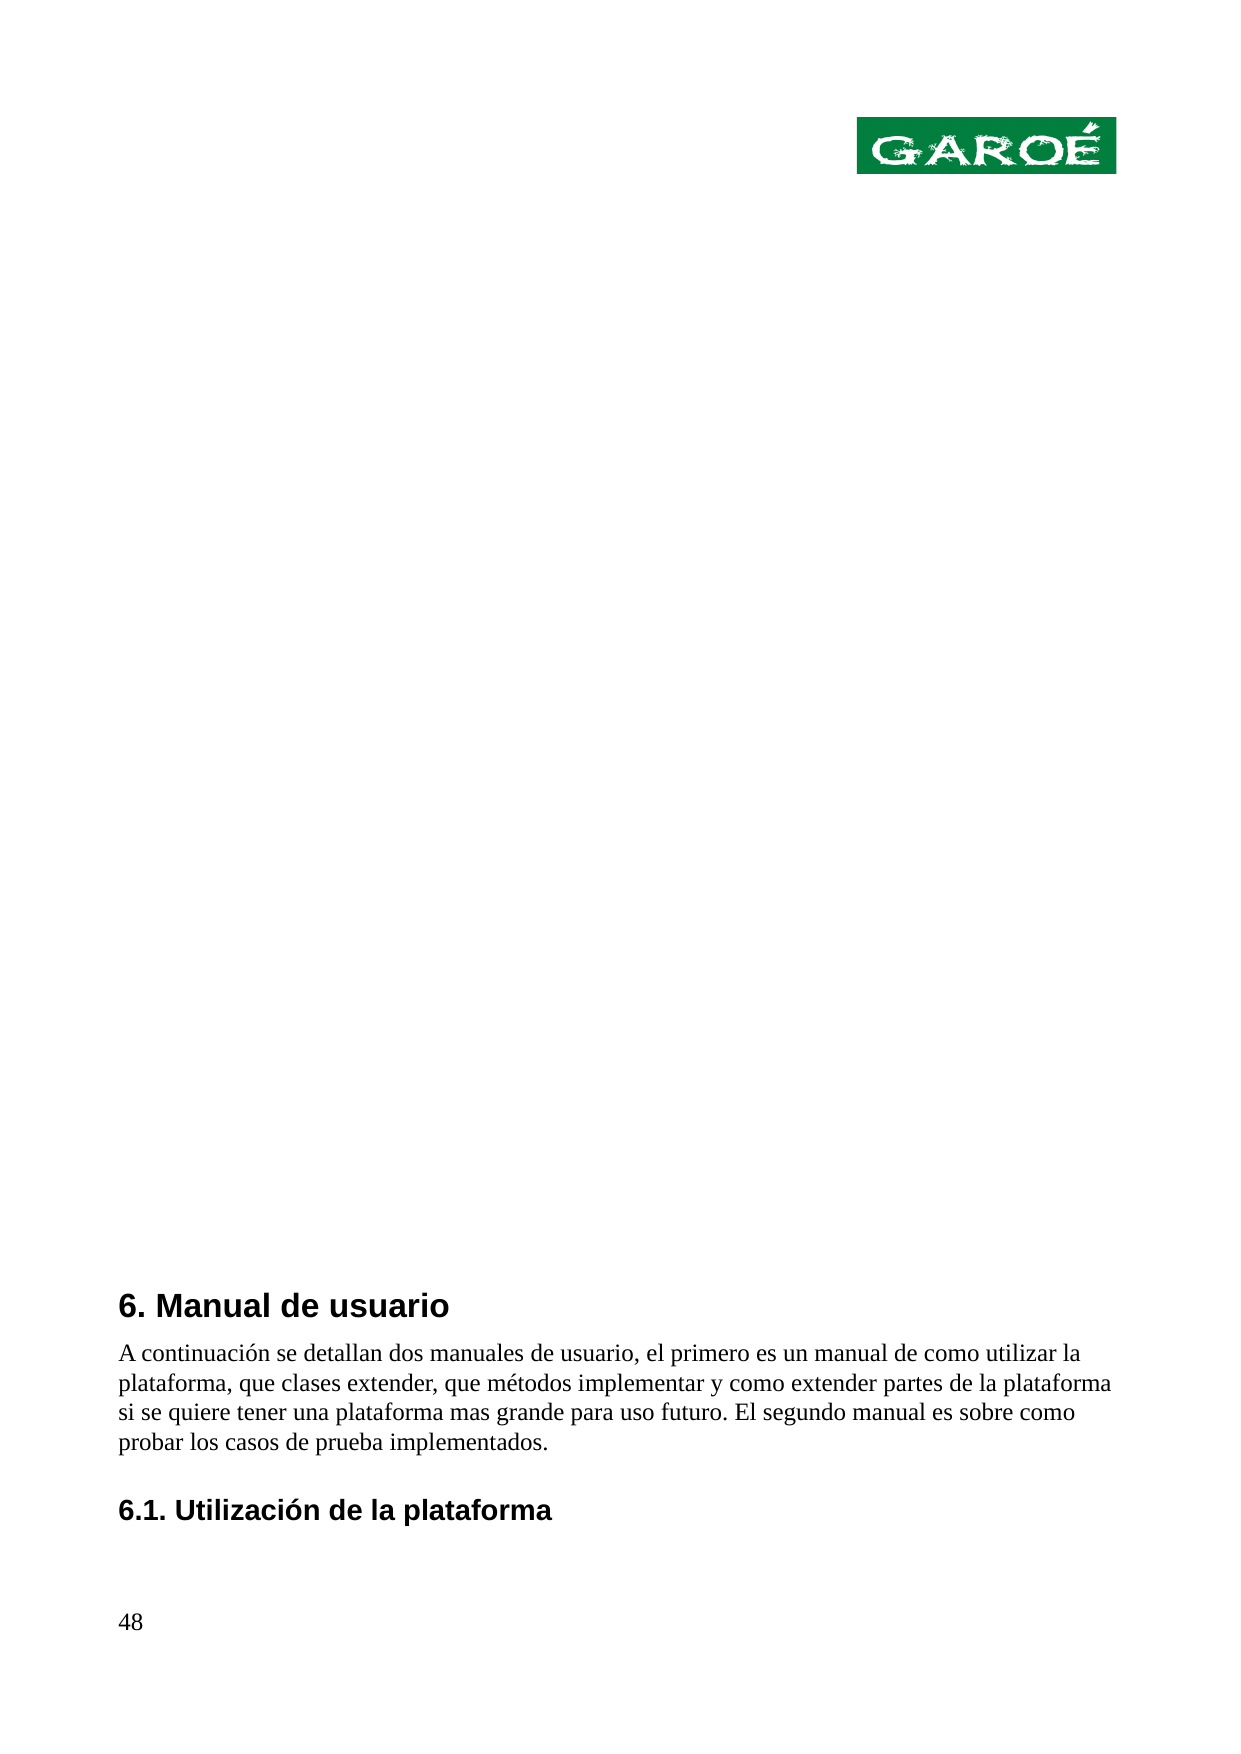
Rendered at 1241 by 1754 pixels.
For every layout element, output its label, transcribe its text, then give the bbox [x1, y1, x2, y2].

text A continuación se detallan dos manuales de usuario, el primero es un manual de como utilizar la plataforma, que clases extender, que métodos implementar y como extender partes de la plataforma si se quiere tener una plataforma mas grande para uso futuro. El segundo manual es sobre como probar los casos de prueba implementados. [118, 1337, 1122, 1456]
subtitle 6.1. Utilización de la plataforma [118, 1493, 1122, 1527]
picture [856, 117, 1117, 174]
subtitle 6. Manual de usuario [118, 1286, 1122, 1324]
